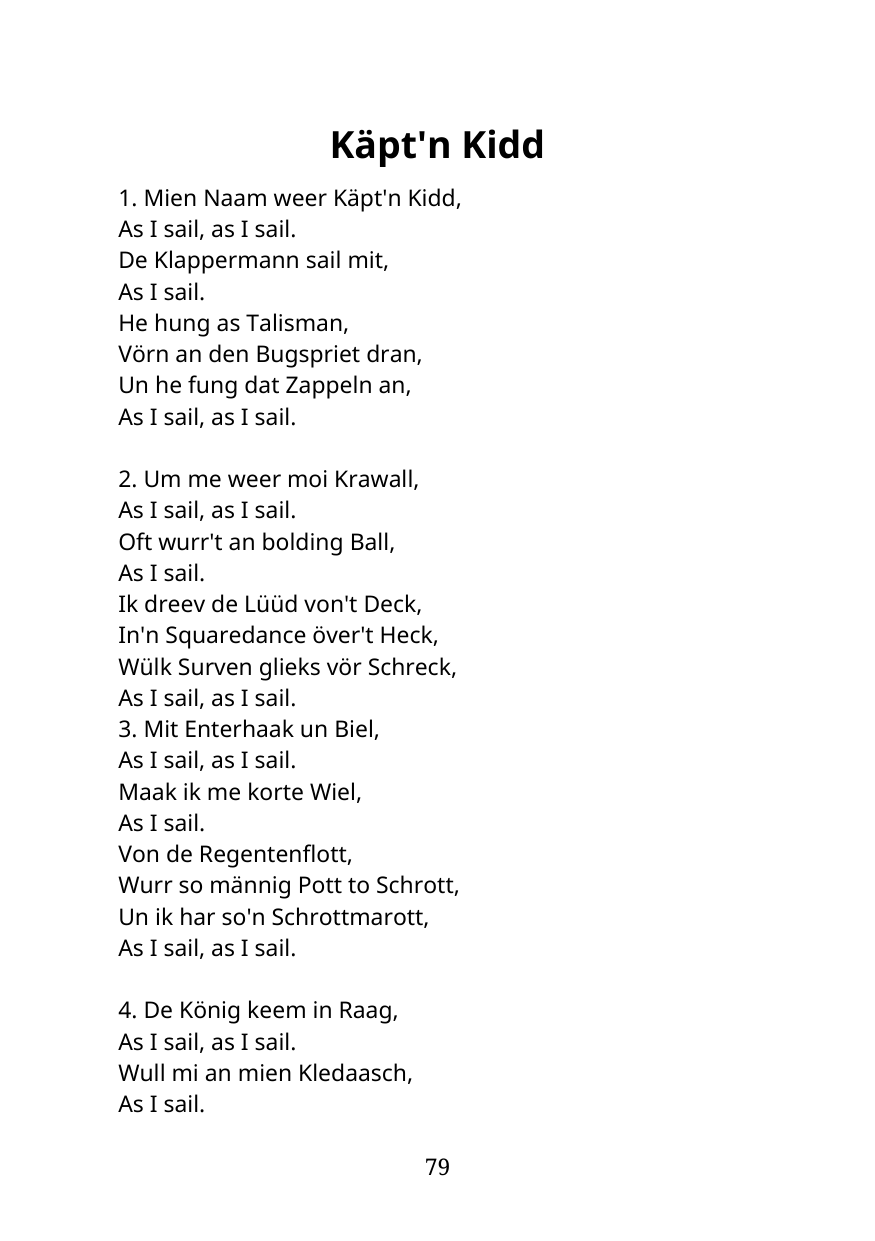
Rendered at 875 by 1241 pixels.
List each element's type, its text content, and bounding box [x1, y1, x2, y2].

subtitle Käpt'n Kidd [118, 118, 756, 169]
text 2. Um me weer moi Krawall, As I sail, as I sail. Oft wurr't an bolding Ball, As I sail. Ik dreev de Lüüd von't Deck, In'n Squaredance över't Heck, Wülk Surven glieks vör Schreck, As I sail, as I sail. [118, 463, 756, 713]
text 3. Mit Enterhaak un Biel, As I sail, as I sail. Maak ik me korte Wiel, As I sail. Von de Regentenflott, Wurr so männig Pott to Schrott, Un ik har so'n Schrottmarott, As I sail, as I sail. [118, 713, 756, 963]
text 1. Mien Naam weer Käpt'n Kidd, As I sail, as I sail. De Klappermann sail mit, As I sail. He hung as Talisman, Vörn an den Bugspriet dran, Un he fung dat Zappeln an, As I sail, as I sail. [118, 182, 756, 432]
text 4. De König keem in Raag, As I sail, as I sail. Wull mi an mien Kledaasch, As I sail. [118, 994, 756, 1119]
